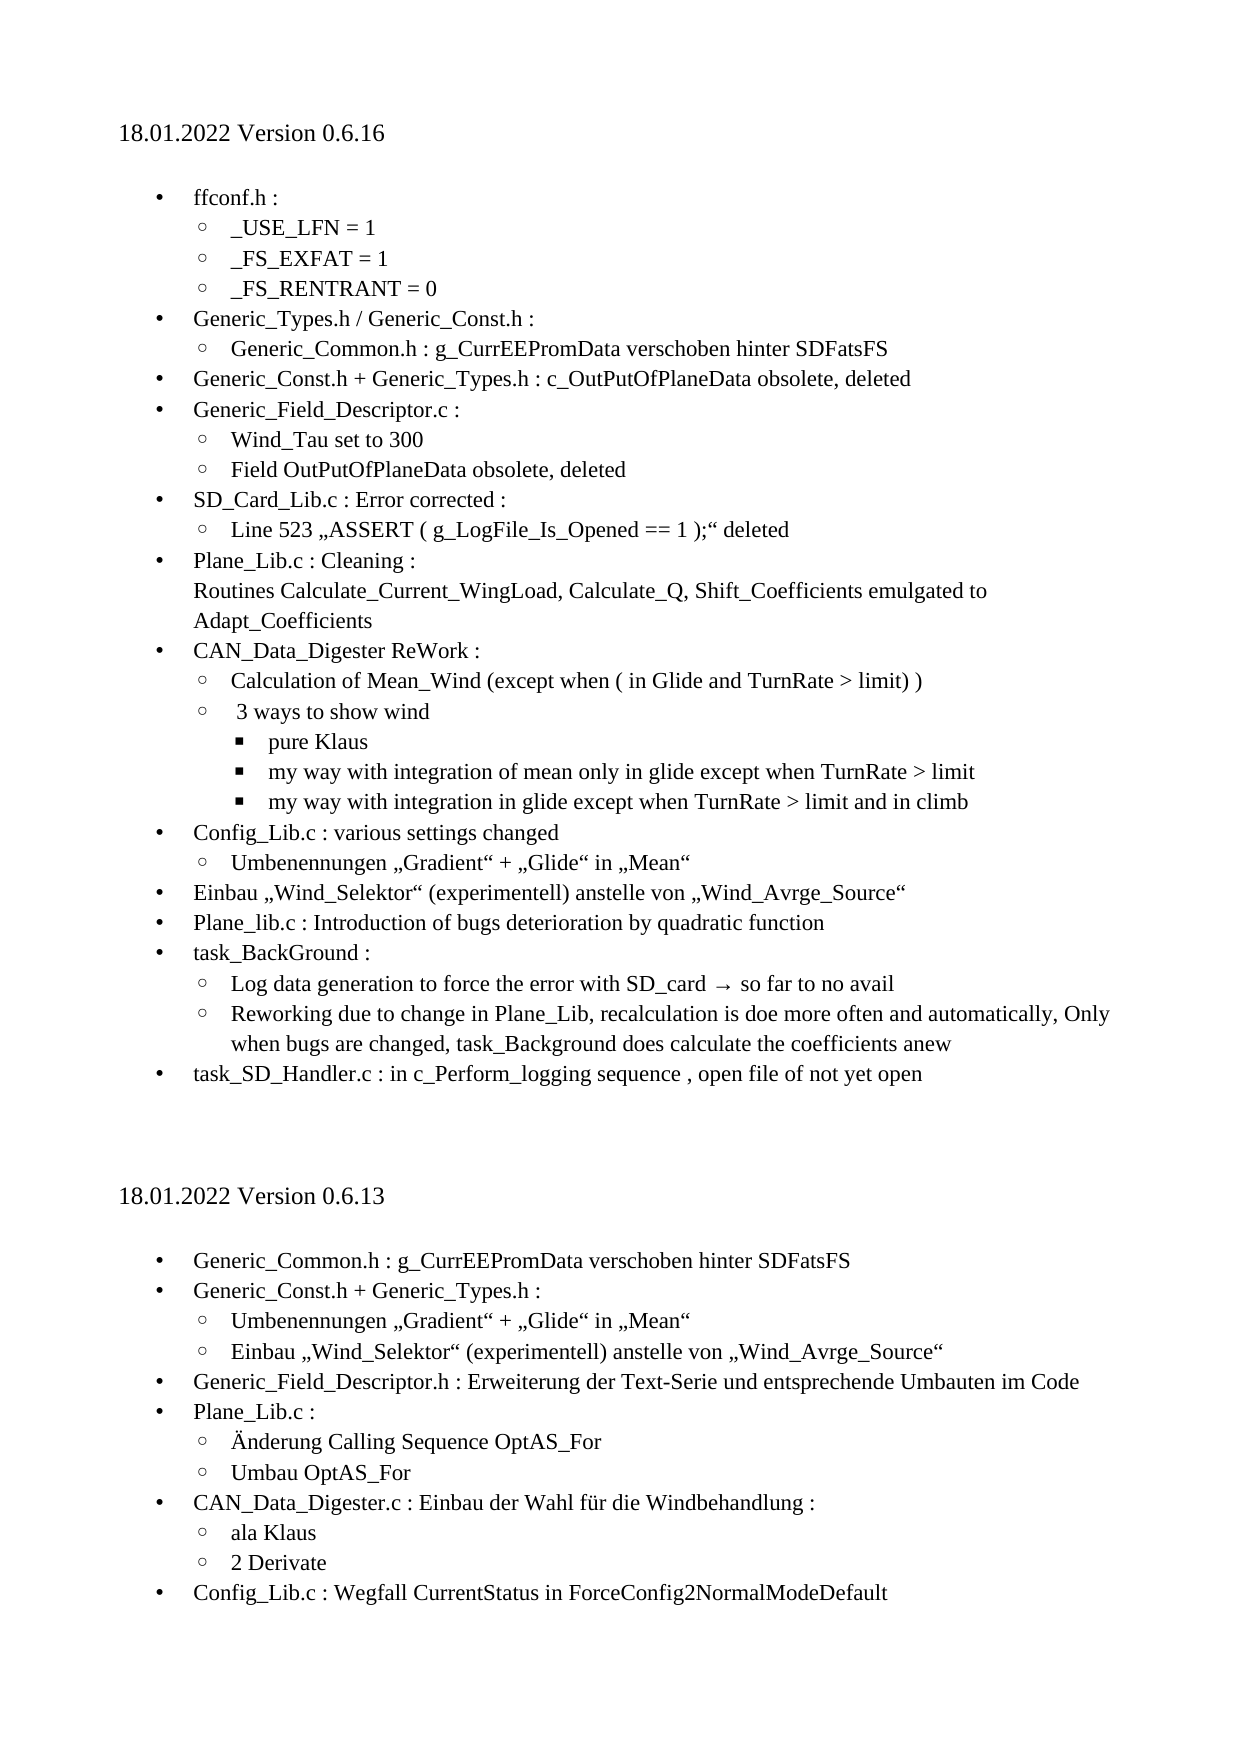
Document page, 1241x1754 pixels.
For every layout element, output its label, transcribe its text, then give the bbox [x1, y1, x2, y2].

list 3 ways to show wind [193, 698, 1122, 724]
list Generic_Common.h : g_CurrEEPromData verschoben hinter SDFatsFS [156, 1247, 1122, 1273]
list Generic_Field_Descriptor.c : [156, 396, 1122, 422]
list Log data generation to force the error with SD_card → so far to no avail [193, 969, 1122, 996]
list Generic_Const.h + Generic_Types.h : c_OutPutOfPlaneData obsolete, deleted [156, 365, 1122, 392]
list Plane_Lib.c : [156, 1398, 1122, 1424]
list Einbau „Wind_Selektor“ (experimentell) anstelle von „Wind_Avrge_Source“ [156, 879, 1122, 905]
list Generic_Field_Descriptor.h : Erweiterung der Text-Serie und entsprechende Umbauten im Code [156, 1368, 1122, 1394]
list Umbenennungen „Gradient“ + „Glide“ in „Mean“ [193, 1307, 1122, 1334]
list Config_Lib.c : various settings changed [156, 818, 1122, 845]
list Umbau OptAS_For [193, 1458, 1122, 1485]
text 18.01.2022 Version 0.6.16 [118, 118, 1122, 147]
list Reworking due to change in Plane_Lib, recalculation is doe more often and automatically, Only when bugs are changed, task_Background does calculate the coefficients anew [193, 1000, 1122, 1056]
list Umbenennungen „Gradient“ + „Glide“ in „Mean“ [193, 849, 1122, 875]
list SD_Card_Lib.c : Error corrected : [156, 486, 1122, 513]
list Config_Lib.c : Wegfall CurrentStatus in ForceConfig2NormalModeDefault [156, 1579, 1122, 1606]
list Einbau „Wind_Selektor“ (experimentell) anstelle von „Wind_Avrge_Source“ [193, 1338, 1122, 1364]
list my way with integration of mean only in glide except when TurnRate > limit [231, 758, 1122, 784]
list Wind_Tau set to 300 [193, 426, 1122, 452]
list task_BackGround : [156, 939, 1122, 966]
list ffconf.h : [156, 184, 1122, 211]
list CAN_Data_Digester.c : Einbau der Wahl für die Windbehandlung : [156, 1489, 1122, 1515]
list my way with integration in glide except when TurnRate > limit and in climb [231, 788, 1122, 815]
list pure Klaus [231, 728, 1122, 754]
list Plane_Lib.c : Cleaning : Routines Calculate_Current_WingLoad, Calculate_Q, Shift_Coefficients emulgated to Adapt_Coefficients [156, 547, 1122, 633]
list ala Klaus [193, 1519, 1122, 1545]
list _FS_RENTRANT = 0 [193, 275, 1122, 301]
list Generic_Const.h + Generic_Types.h : [156, 1277, 1122, 1304]
list CAN_Data_Digester ReWork : [156, 637, 1122, 664]
list Generic_Common.h : g_CurrEEPromData verschoben hinter SDFatsFS [193, 335, 1122, 362]
list Änderung Calling Sequence OptAS_For [193, 1428, 1122, 1455]
list task_SD_Handler.c : in c_Perform_logging sequence , open file of not yet open [156, 1060, 1122, 1087]
list Field OutPutOfPlaneData obsolete, deleted [193, 456, 1122, 482]
list _FS_EXFAT = 1 [193, 244, 1122, 271]
list _USE_LFN = 1 [193, 214, 1122, 241]
list Plane_lib.c : Introduction of bugs deterioration by quadratic function [156, 909, 1122, 936]
text 18.01.2022 Version 0.6.13 [118, 1181, 1122, 1210]
list Generic_Types.h / Generic_Const.h : [156, 305, 1122, 331]
list 2 Derivate [193, 1549, 1122, 1576]
list Line 523 „ASSERT ( g_LogFile_Is_Opened == 1 );“ deleted [193, 516, 1122, 543]
list Calculation of Mean_Wind (except when ( in Glide and TurnRate > limit) ) [193, 667, 1122, 694]
